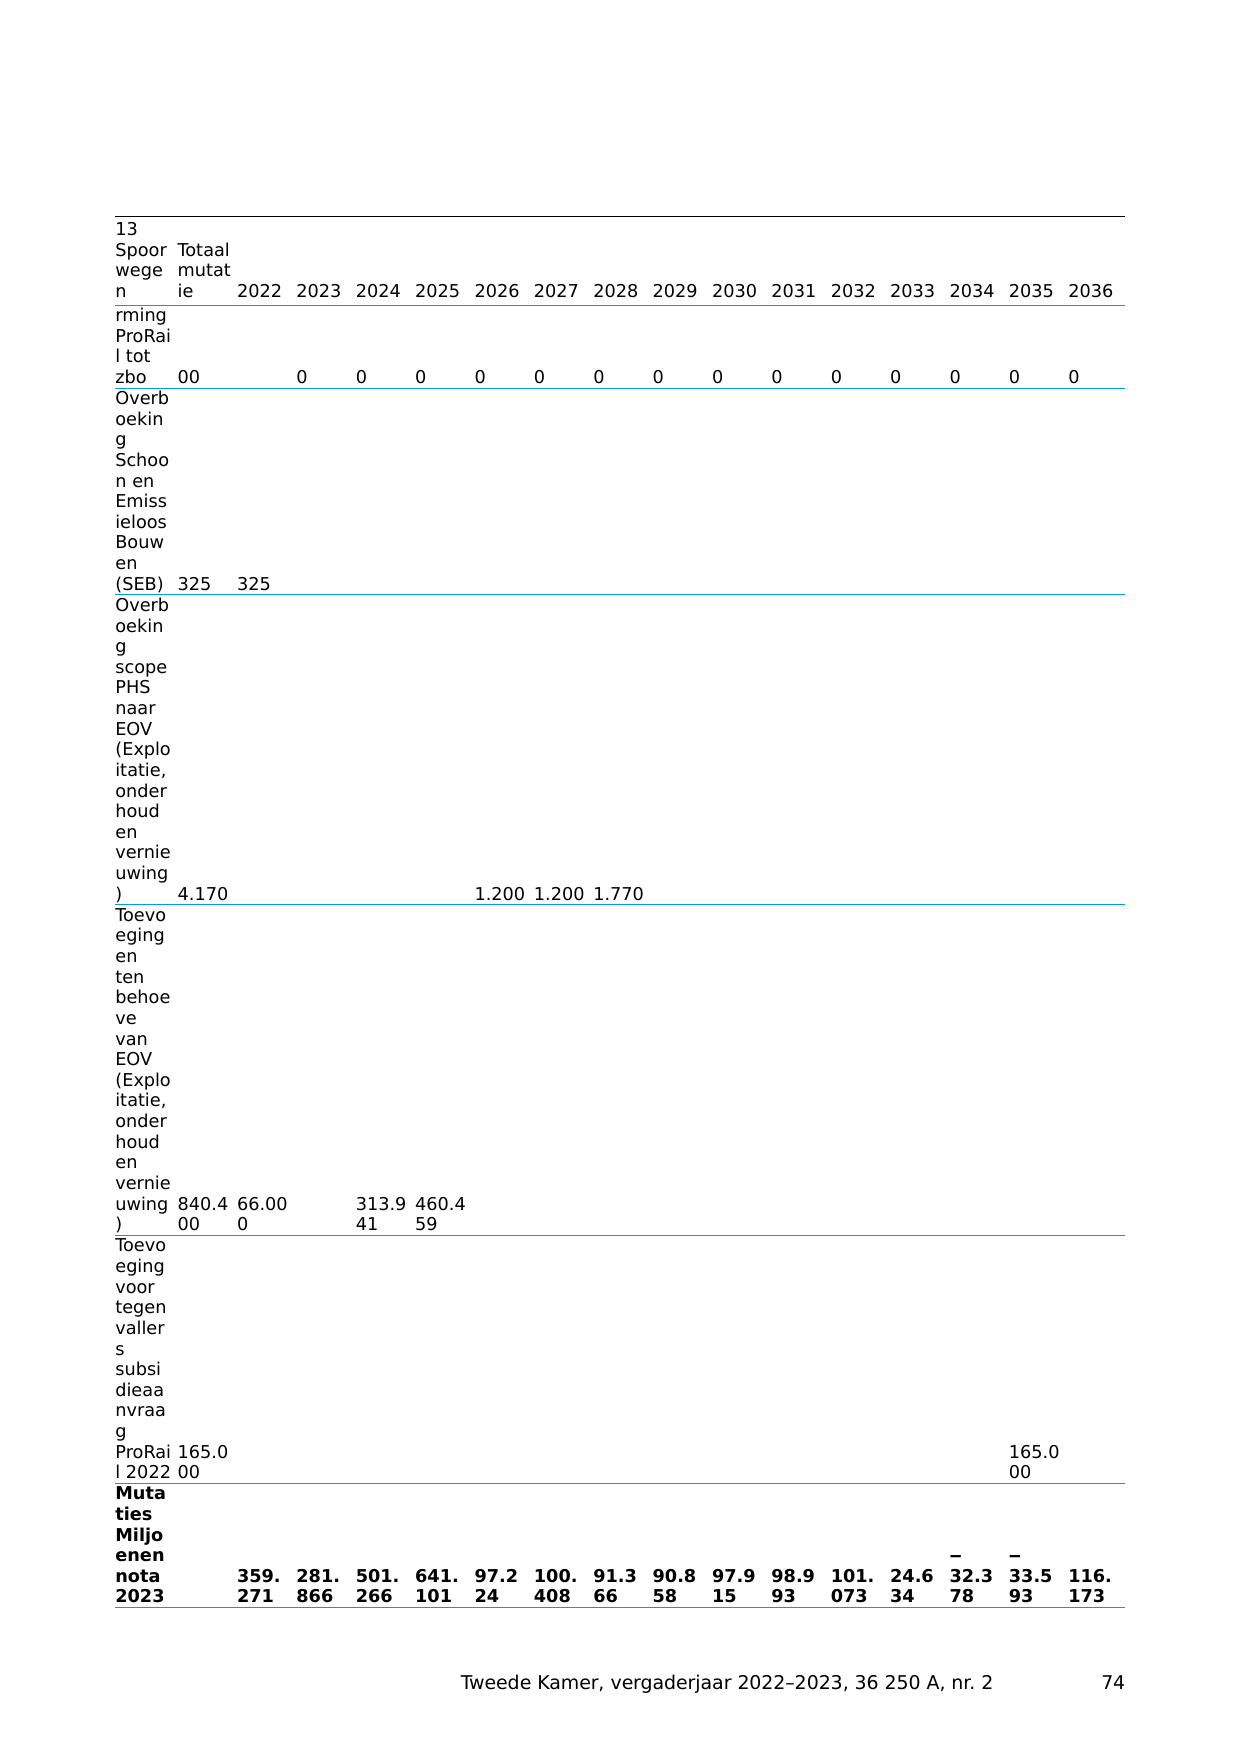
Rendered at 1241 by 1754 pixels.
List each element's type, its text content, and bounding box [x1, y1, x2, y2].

table_cell [709, 389, 768, 594]
table_cell [1006, 595, 1065, 904]
table_cell 0 [1065, 306, 1125, 388]
table_cell [828, 905, 887, 1235]
table_cell 0 [887, 306, 946, 388]
table_cell [471, 905, 531, 1235]
table_cell 325 [175, 389, 234, 594]
table_cell 98.993 [768, 1484, 828, 1607]
table_cell [768, 1236, 828, 1483]
table_cell 501.266 [353, 1484, 412, 1607]
table_cell 2029 [650, 217, 709, 304]
table_cell 2022 [234, 217, 293, 304]
table_cell [828, 595, 887, 904]
table_cell 0 [650, 306, 709, 388]
table_cell [175, 1484, 234, 1607]
table_cell [946, 905, 1006, 1235]
table_cell 0 [590, 306, 649, 388]
table_cell 0 [1006, 306, 1065, 388]
table_cell 840.400 [175, 905, 234, 1235]
table_cell 2024 [353, 217, 412, 304]
table_cell 00 [175, 306, 234, 388]
table_cell 66.000 [234, 905, 293, 1235]
table_cell [590, 389, 649, 594]
table_cell 2027 [531, 217, 590, 304]
table_cell 0 [768, 306, 828, 388]
table_cell 2032 [828, 217, 887, 304]
table_cell rming ProRail tot zbo [115, 306, 174, 388]
table_cell 24.634 [887, 1484, 946, 1607]
table_cell [709, 595, 768, 904]
table_cell 116.173 [1065, 1484, 1125, 1607]
table_cell Mutaties Miljoenennota 2023 [115, 1484, 174, 1607]
table_cell 97.224 [471, 1484, 531, 1607]
table_cell [650, 389, 709, 594]
table_cell 2023 [293, 217, 353, 304]
table_cell [353, 389, 412, 594]
table_cell 2034 [946, 217, 1006, 304]
table_cell [650, 905, 709, 1235]
table_cell [471, 1236, 531, 1483]
table_cell [650, 1236, 709, 1483]
table_cell [887, 595, 946, 904]
table_cell 13 Spoorwegen [115, 217, 174, 304]
table_cell [1065, 1236, 1125, 1483]
table_header Tabel 13 Artikel 13 Spoorwegen (bedragen x €1.000) [115, 191, 1125, 216]
table_cell 2026 [471, 217, 531, 304]
table_cell 97.915 [709, 1484, 768, 1607]
table_cell 0 [353, 306, 412, 388]
table_cell [709, 905, 768, 1235]
table_cell [590, 1236, 649, 1483]
table_cell [234, 306, 293, 388]
table_cell [946, 595, 1006, 904]
table_cell [887, 389, 946, 594]
table_cell 0 [709, 306, 768, 388]
table_cell [650, 595, 709, 904]
table_cell [828, 389, 887, 594]
table_cell [590, 905, 649, 1235]
table_cell Toevoegingen ten behoeve van EOV (Exploitatie, onderhoud en vernieuwing) [115, 905, 174, 1235]
table_cell [293, 905, 353, 1235]
table_cell 2025 [412, 217, 471, 304]
table_cell 1.200 [531, 595, 590, 904]
table_cell [887, 905, 946, 1235]
table_cell [234, 595, 293, 904]
table_cell [1065, 389, 1125, 594]
table_cell 641.101 [412, 1484, 471, 1607]
table_cell 313.941 [353, 905, 412, 1235]
table_cell [1065, 595, 1125, 904]
table_cell [353, 595, 412, 904]
table_cell [828, 1236, 887, 1483]
table_cell 4.170 [175, 595, 234, 904]
table_cell 165.000 [175, 1236, 234, 1483]
table_cell 2030 [709, 217, 768, 304]
table_cell 2033 [887, 217, 946, 304]
table_cell 0 [293, 306, 353, 388]
table_cell [946, 389, 1006, 594]
table_cell 100.408 [531, 1484, 590, 1607]
table_cell [768, 905, 828, 1235]
table_cell Totaal mutatie [175, 217, 234, 304]
table_cell [293, 595, 353, 904]
table_cell [768, 595, 828, 904]
table_cell 2031 [768, 217, 828, 304]
table_cell 0 [828, 306, 887, 388]
table_cell [353, 1236, 412, 1483]
table_cell [531, 905, 590, 1235]
table_cell [293, 389, 353, 594]
table_cell [709, 1236, 768, 1483]
table_cell [471, 389, 531, 594]
table_cell 281.866 [293, 1484, 353, 1607]
table_cell [234, 1236, 293, 1483]
table_cell [887, 1236, 946, 1483]
table_cell Overboeking Schoon en Emissieloos Bouwen (SEB) [115, 389, 174, 594]
table_cell 101.073 [828, 1484, 887, 1607]
table_cell ‒ 33.593 [1006, 1484, 1065, 1607]
table_cell Toevoeging voor tegenvallers subsidieaanvraag ProRail 2022 [115, 1236, 174, 1483]
table_cell 460.459 [412, 905, 471, 1235]
table_cell 0 [471, 306, 531, 388]
table_cell 2035 [1006, 217, 1065, 304]
table_cell [412, 1236, 471, 1483]
table_cell 1.200 [471, 595, 531, 904]
table_cell 0 [946, 306, 1006, 388]
table_cell 0 [412, 306, 471, 388]
table_cell 0 [531, 306, 590, 388]
table_cell [1006, 389, 1065, 594]
table_cell [1065, 905, 1125, 1235]
table_cell ‒ 32.378 [946, 1484, 1006, 1607]
table_cell [412, 389, 471, 594]
table_cell [1006, 905, 1065, 1235]
table_cell 2028 [590, 217, 649, 304]
table_cell 1.770 [590, 595, 649, 904]
table_cell [531, 1236, 590, 1483]
table_cell [946, 1236, 1006, 1483]
table_cell 359.271 [234, 1484, 293, 1607]
table_cell 91.366 [590, 1484, 649, 1607]
table_cell 2036 [1065, 217, 1125, 304]
table_cell [293, 1236, 353, 1483]
table_cell 90.858 [650, 1484, 709, 1607]
table_cell Overboeking scope PHS naar EOV (Exploitatie, onderhoud en vernieuwing) [115, 595, 174, 904]
table_cell 165.000 [1006, 1236, 1065, 1483]
table_cell [412, 595, 471, 904]
table_cell [531, 389, 590, 594]
table_cell [768, 389, 828, 594]
table_cell 325 [234, 389, 293, 594]
